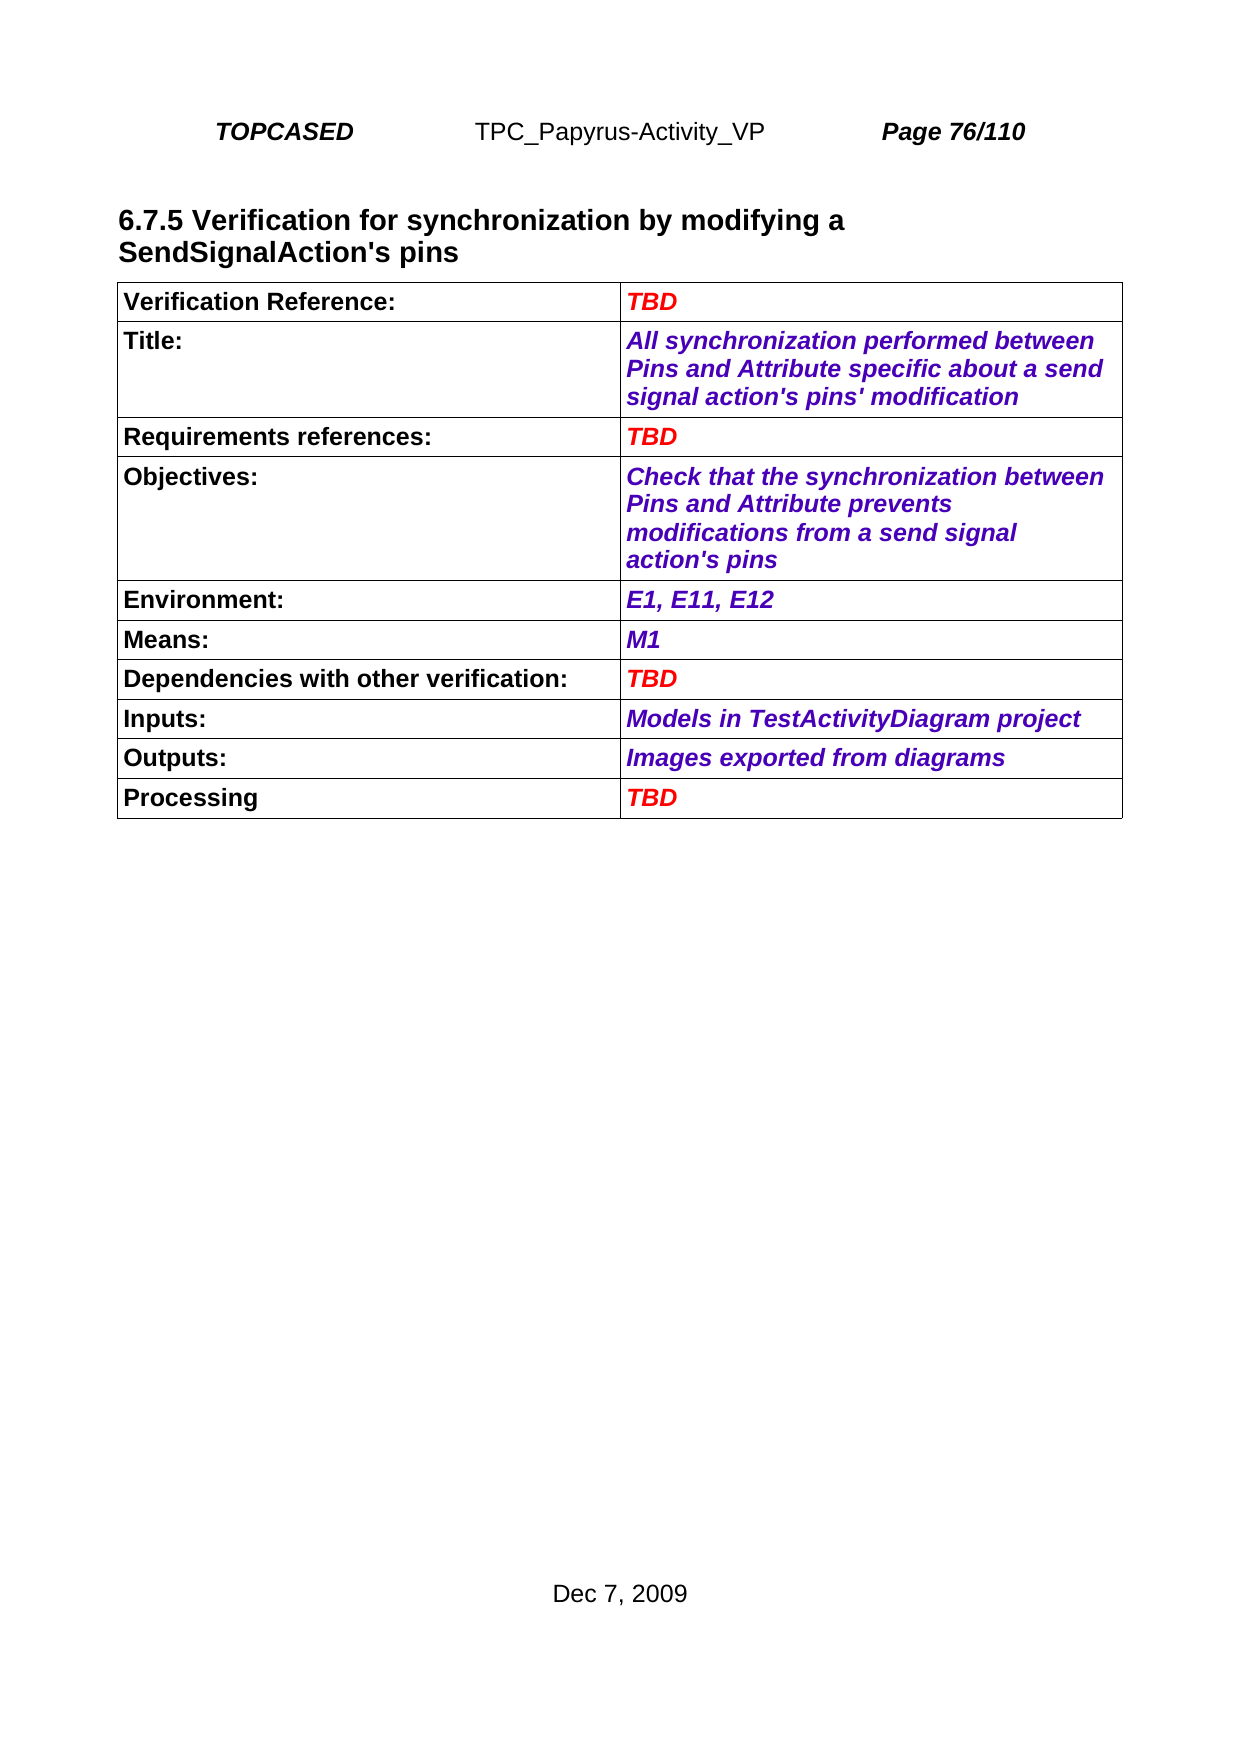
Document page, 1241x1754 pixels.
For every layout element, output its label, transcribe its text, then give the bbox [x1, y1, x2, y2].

table_cell Environment: [118, 581, 620, 620]
table_cell TBD [621, 660, 1122, 699]
table_cell Objectives: [118, 457, 620, 580]
table_cell Inputs: [118, 700, 620, 738]
table_cell M1 [621, 621, 1122, 659]
table_cell TBD [621, 418, 1122, 456]
table_header TBD [621, 283, 1122, 321]
table_cell Processing [118, 779, 620, 818]
table_cell Dependencies with other verification: [118, 660, 620, 699]
table_cell All synchronization performed between Pins and Attribute specific about a send signal action's pins' modification [621, 322, 1122, 417]
table_cell E1, E11, E12 [621, 581, 1122, 620]
table_cell TBD [621, 779, 1122, 818]
table_cell Requirements references: [118, 418, 620, 456]
subtitle Verification for synchronization by modifying a SendSignalAction's pins [118, 204, 1122, 269]
table_cell Models in TestActivityDiagram project [621, 700, 1122, 738]
table_cell Check that the synchronization between Pins and Attribute prevents modifications from a send signal action's pins [621, 457, 1122, 580]
table_cell Outputs: [118, 739, 620, 778]
table_cell Images exported from diagrams [621, 739, 1122, 778]
table_header Verification Reference: [118, 283, 620, 321]
table_cell Title: [118, 322, 620, 417]
table_cell Means: [118, 621, 620, 659]
